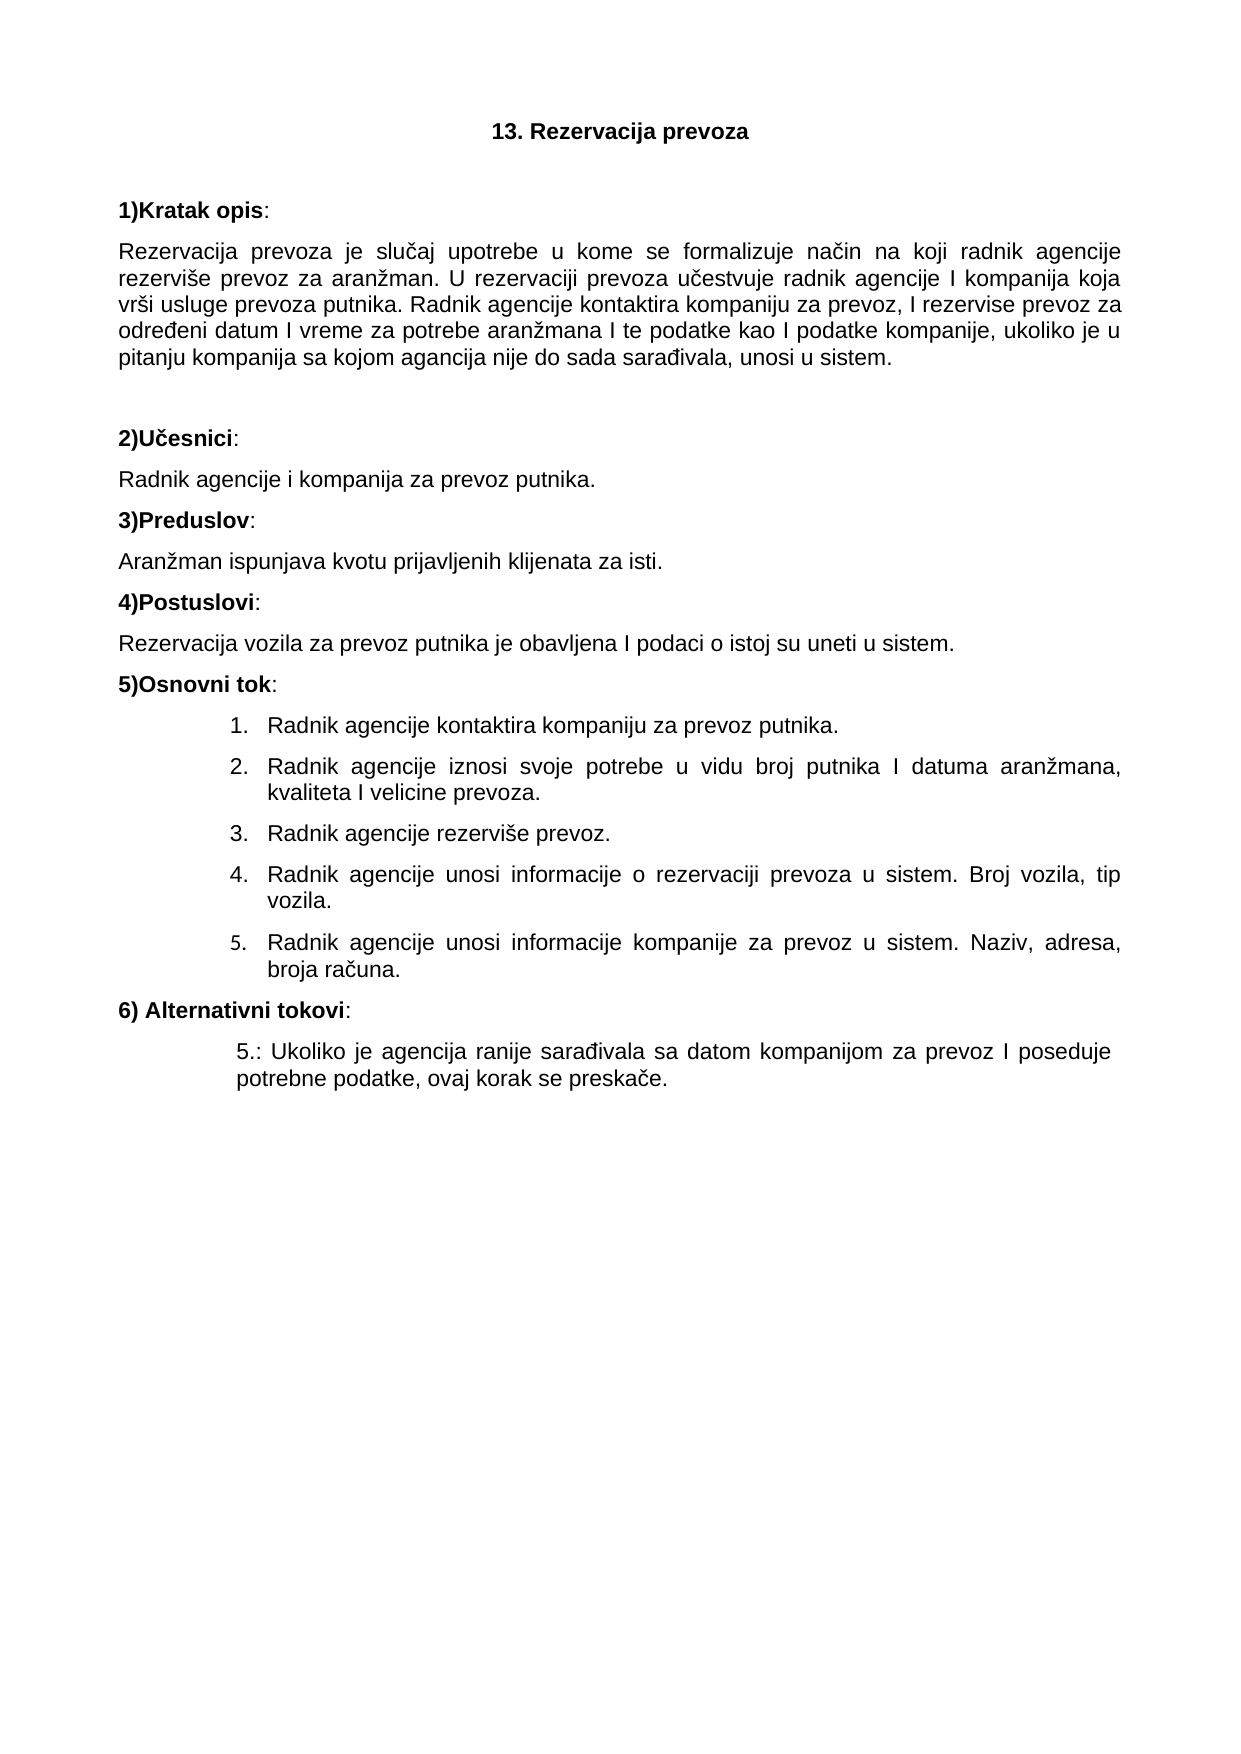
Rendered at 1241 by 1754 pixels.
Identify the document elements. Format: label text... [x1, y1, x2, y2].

text 1)Kratak opis: [118, 197, 1122, 223]
text 3)Preduslov: [118, 507, 1122, 534]
text 6) Alternativni tokovi: [118, 997, 1122, 1024]
text 5.: Ukoliko je agencija ranije sarađivala sa datom kompanijom za prevoz I poseduje potrebne podatke, ovaj korak se preskače. [118, 1038, 1122, 1091]
list Radnik agencije kontaktira kompaniju za prevoz putnika. [229, 712, 1122, 738]
text Aranžman ispunjava kvotu prijavljenih klijenata za isti. [118, 548, 1122, 574]
list Radnik agencije unosi informacije o rezervaciji prevoza u sistem. Broj vozila, tip vozila. [229, 861, 1122, 914]
list Radnik agencije unosi informacije kompanije za prevoz u sistem. Naziv, adresa, broja računa. [229, 928, 1122, 983]
text 5)Osnovni tok: [118, 671, 1122, 697]
text Rezervacija prevoza je slučaj upotrebe u kome se formalizuje način na koji radnik agencije rezerviše prevoz za aranžman. U rezervaciji prevoza učestvuje radnik agencije I kompanija koja vrši usluge prevoza putnika. Radnik agencije kontaktira kompaniju za prevoz, I rezervise prevoz za određeni datum I vreme za potrebe aranžmana I te podatke kao I podatke kompanije, ukoliko je u pitanju kompanija sa kojom agancija nije do sada sarađivala, unosi u sistem. [118, 238, 1122, 370]
text 2)Učesnici: [118, 425, 1122, 452]
list Radnik agencije rezerviše prevoz. [229, 820, 1122, 847]
text 13. Rezervacija prevoza [118, 118, 1122, 144]
list Radnik agencije iznosi svoje potrebe u vidu broj putnika I datuma aranžmana, kvaliteta I velicine prevoza. [229, 753, 1122, 806]
text 4)Postuslovi: [118, 589, 1122, 616]
text Rezervacija vozila za prevoz putnika je obavljena I podaci o istoj su uneti u sistem. [118, 630, 1122, 656]
text Radnik agencije i kompanija za prevoz putnika. [118, 466, 1122, 493]
